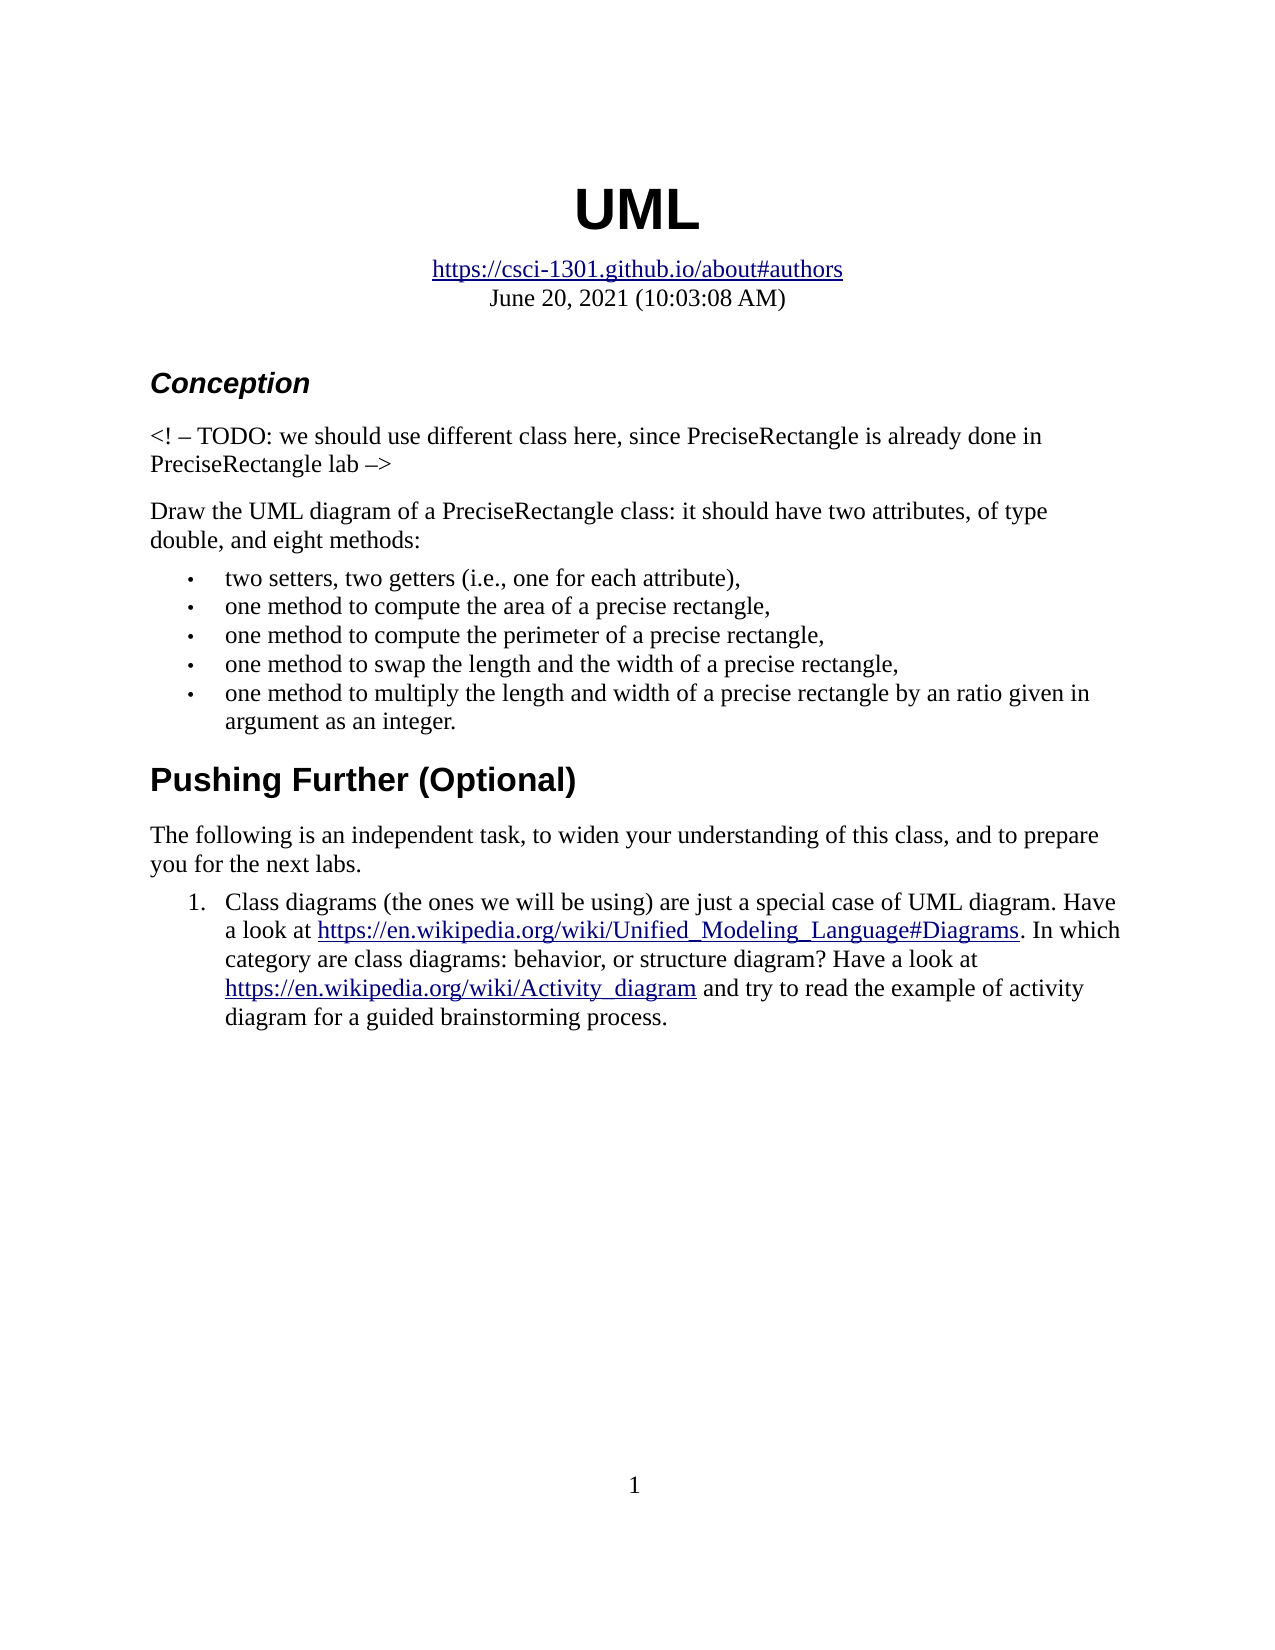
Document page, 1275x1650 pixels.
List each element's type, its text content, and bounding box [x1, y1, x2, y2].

text June 20, 2021 (10:03:08 AM) [150, 283, 1125, 312]
subtitle Pushing Further (Optional) [150, 760, 1125, 799]
text Draw the UML diagram of a PreciseRectangle class: it should have two attributes, of type double, and eight methods: [150, 496, 1125, 554]
list Class diagrams (the ones we will be using) are just a special case of UML diagram. Have a look at https://en.wikipedia.org/wiki/Unified_Modeling_Language#Diagrams. In which category are class diagrams: behavior, or structure diagram? Have a look at https://en.wikipedia.org/wiki/Activity_diagram and try to read the example of activity diagram for a guided brainstorming process. [187, 887, 1125, 1031]
title UML [150, 175, 1125, 242]
text The following is an independent task, to widen your understanding of this class, and to prepare you for the next labs. [150, 820, 1125, 878]
list one method to compute the perimeter of a precise rectangle, [187, 620, 1125, 649]
subtitle Conception [150, 366, 1125, 399]
list one method to swap the length and the width of a precise rectangle, [187, 649, 1125, 678]
list one method to multiply the length and width of a precise rectangle by an ratio given in argument as an integer. [187, 678, 1125, 735]
list one method to compute the area of a precise rectangle, [187, 591, 1125, 620]
list two setters, two getters (i.e., one for each attribute), [187, 563, 1125, 591]
text <! – TODO: we should use different class here, since PreciseRectangle is already done in PreciseRectangle lab –> [150, 421, 1125, 478]
text https://csci-1301.github.io/about#authors [150, 254, 1125, 283]
